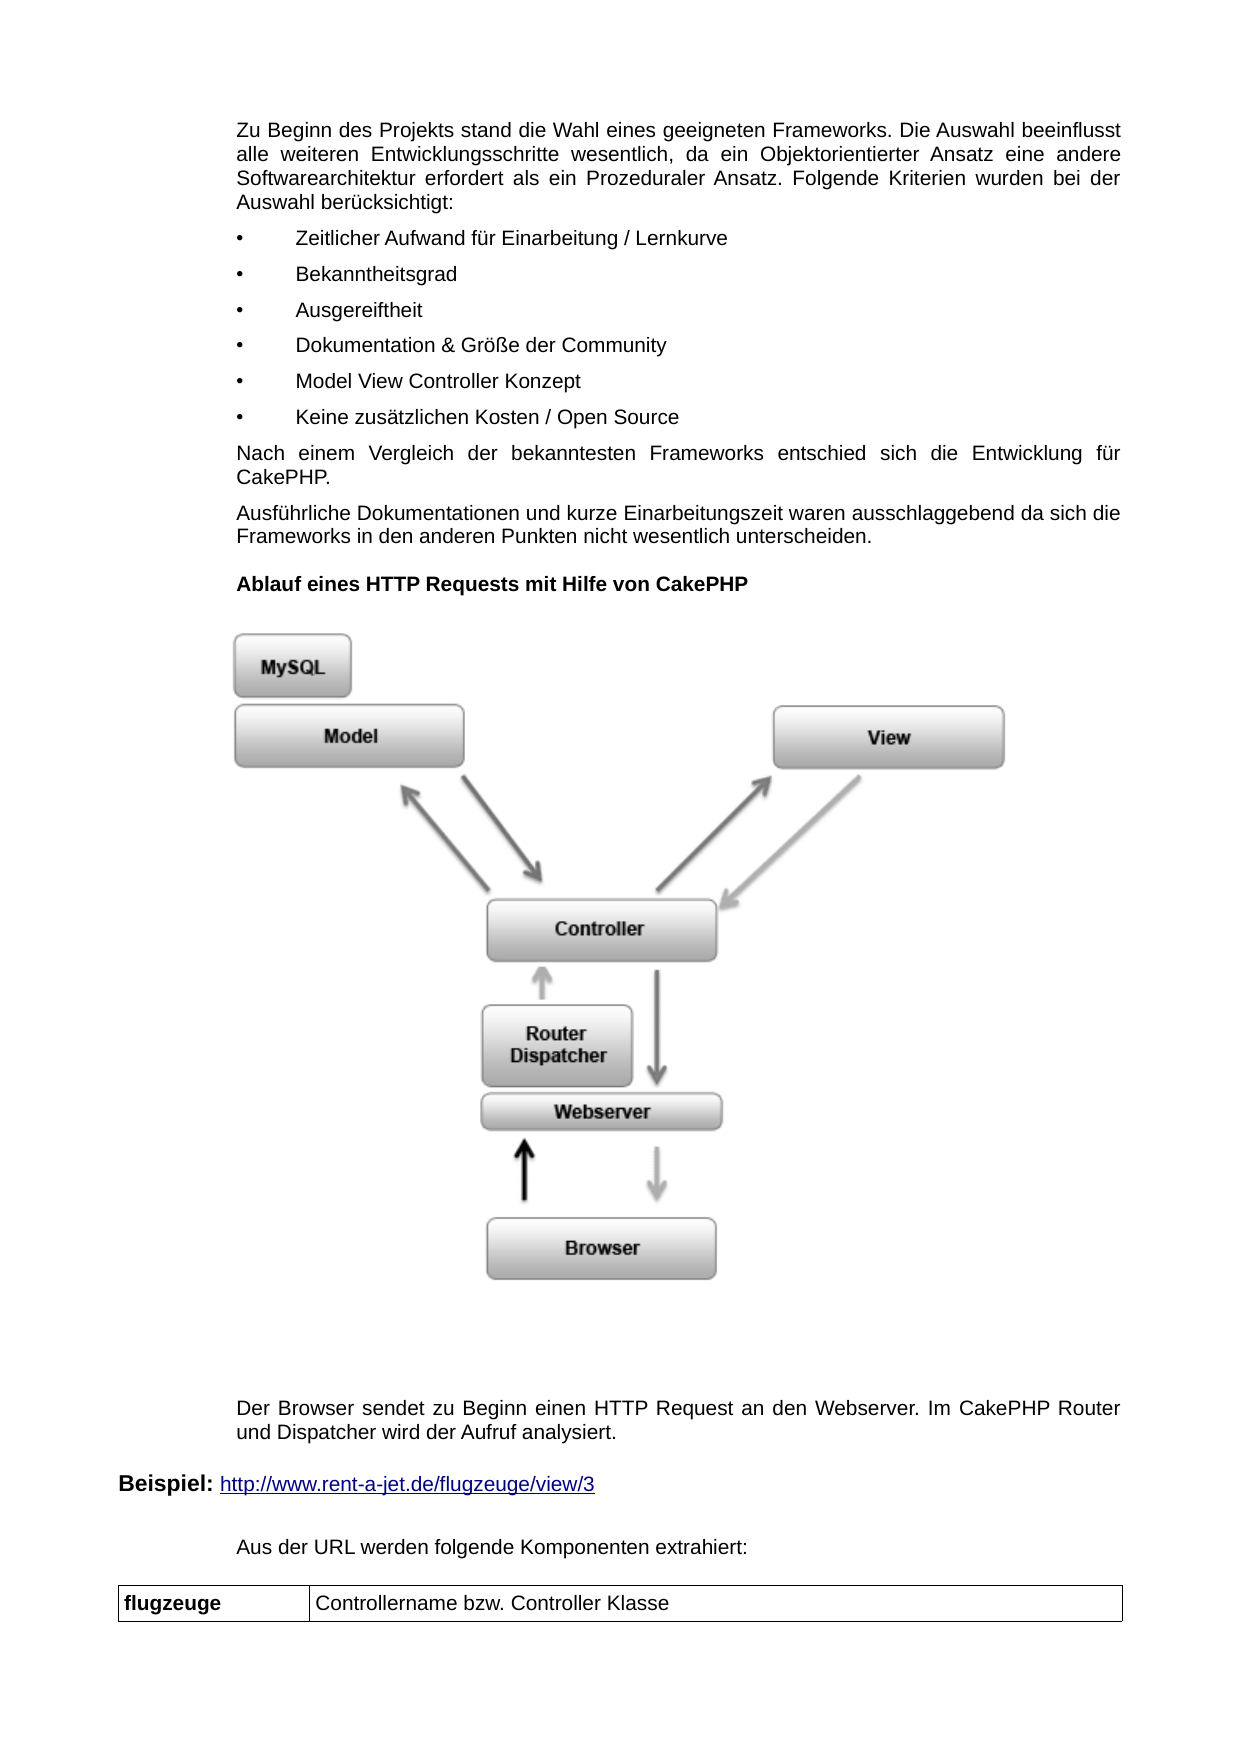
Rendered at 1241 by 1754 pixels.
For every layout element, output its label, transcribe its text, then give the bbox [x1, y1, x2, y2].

list Dokumentation & Größe der Community [236, 333, 1122, 357]
table_header Controllername bzw. Controller Klasse [310, 1586, 1122, 1621]
text Ablauf eines HTTP Requests mit Hilfe von CakePHP [236, 572, 1122, 596]
text Ausführliche Dokumentationen und kurze Einarbeitungszeit waren ausschlaggebend da sich die Frameworks in den anderen Punkten nicht wesentlich unterscheiden. [236, 500, 1122, 548]
table_header flugzeuge [119, 1586, 309, 1621]
list Bekanntheitsgrad [236, 262, 1122, 286]
text Der Browser sendet zu Beginn einen HTTP Request an den Webserver. Im CakePHP Router und Dispatcher wird der Aufruf analysiert. [236, 1396, 1122, 1444]
text Beispiel: http://www.rent-a-jet.de/flugzeuge/view/3 [118, 1470, 1122, 1497]
list Ausgereiftheit [236, 297, 1122, 321]
text Aus der URL werden folgende Komponenten extrahiert: [236, 1535, 1122, 1559]
text Nach einem Vergleich der bekanntesten Frameworks entschied sich die Entwicklung für CakePHP. [236, 441, 1122, 489]
list Keine zusätzlichen Kosten / Open Source [236, 405, 1122, 429]
picture [206, 607, 1034, 1313]
text Zu Beginn des Projekts stand die Wahl eines geeigneten Frameworks. Die Auswahl beeinflusst alle weiteren Entwicklungsschritte wesentlich, da ein Objektorientierter Ansatz eine andere Softwarearchitektur erfordert als ein Prozeduraler Ansatz. Folgende Kriterien wurden bei der Auswahl berücksichtigt: [236, 118, 1122, 214]
list Zeitlicher Aufwand für Einarbeitung / Lernkurve [236, 226, 1122, 250]
list Model View Controller Konzept [236, 369, 1122, 393]
